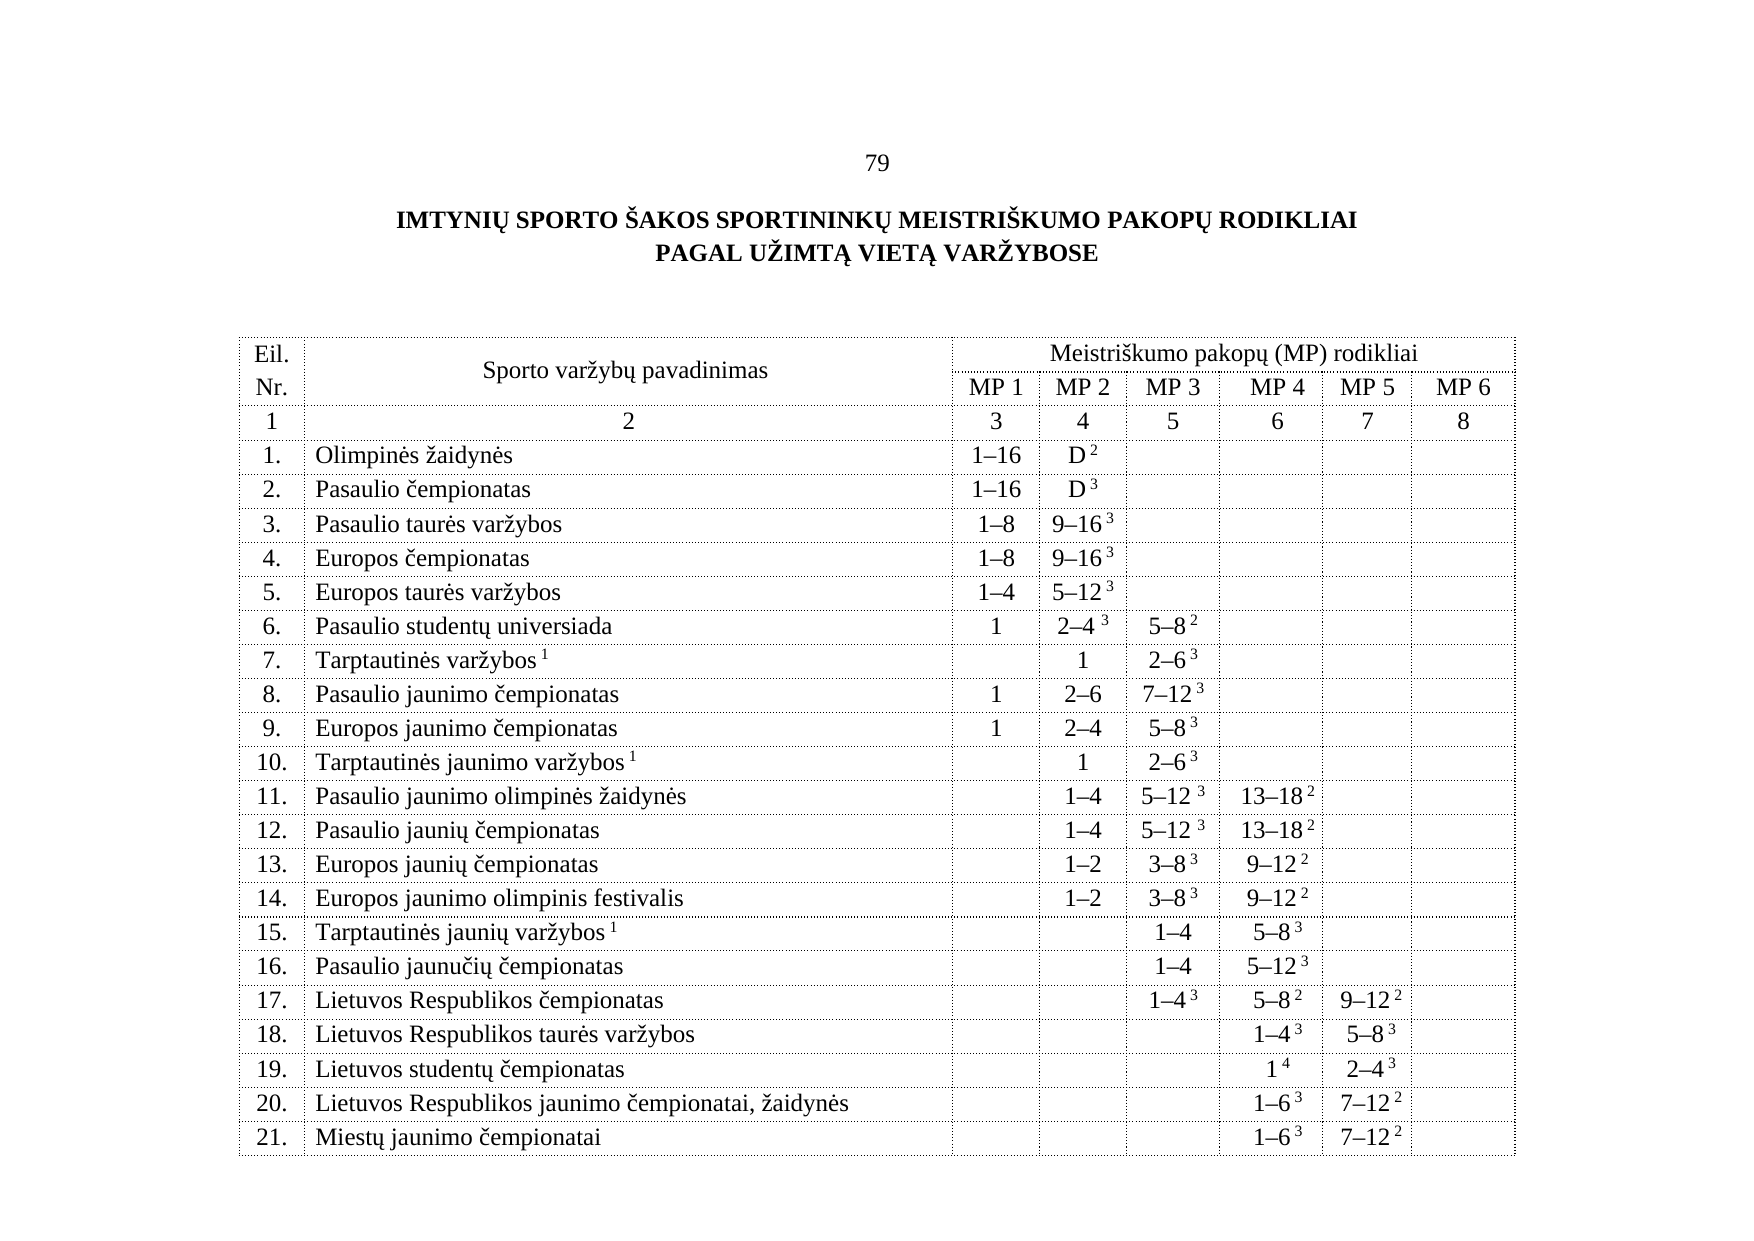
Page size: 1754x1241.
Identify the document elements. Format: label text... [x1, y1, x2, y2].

table_cell [1411, 814, 1515, 848]
table_cell [1220, 474, 1323, 508]
table_cell [1411, 576, 1515, 610]
table_cell [1411, 746, 1515, 780]
table_cell [1411, 542, 1515, 576]
table_cell [1411, 712, 1515, 746]
table_cell 9–12 2 [1220, 882, 1323, 916]
table_cell 6. [239, 610, 304, 644]
table_cell [1411, 610, 1515, 644]
table_cell [1323, 440, 1411, 473]
table_cell 13–18 2 [1220, 814, 1323, 848]
table_cell 21. [239, 1121, 304, 1155]
table_cell [1126, 1053, 1219, 1087]
table_cell 2–4 3 [1039, 610, 1126, 644]
table_cell 20. [239, 1087, 304, 1121]
table_cell [1411, 1121, 1515, 1155]
table_cell 16. [239, 950, 304, 984]
table_cell Europos jaunimo čempionatas [304, 712, 953, 746]
table_cell MP 2 [1039, 371, 1126, 405]
table_cell 5–12 3 [1126, 814, 1219, 848]
table_cell 1–16 [953, 440, 1039, 473]
table_cell 2–6 3 [1126, 644, 1219, 678]
table_cell 5–12 3 [1039, 576, 1126, 610]
table_cell Pasaulio taurės varžybos [304, 508, 953, 542]
table_cell Tarptautinės varžybos 1 [304, 644, 953, 678]
table_cell 17. [239, 985, 304, 1018]
table_cell [1323, 542, 1411, 576]
table_cell 1–4 [1039, 814, 1126, 848]
table_cell [1039, 916, 1126, 950]
table_cell 11. [239, 780, 304, 814]
table_cell [953, 950, 1039, 984]
table_cell 7–12 2 [1323, 1087, 1411, 1121]
table_cell [1126, 1087, 1219, 1121]
table_cell 1–8 [953, 542, 1039, 576]
text 77 [118, 148, 1636, 176]
table_cell [1039, 1121, 1126, 1155]
table_cell 1 [1039, 644, 1126, 678]
table_cell 4. [239, 542, 304, 576]
table_cell 3–8 3 [1126, 882, 1219, 916]
table_cell 1–4 [1126, 916, 1219, 950]
table_cell [1323, 950, 1411, 984]
table_cell [1039, 950, 1126, 984]
table_cell Europos jaunimo olimpinis festivalis [304, 882, 953, 916]
table_cell 3. [239, 508, 304, 542]
table_cell 9–16 3 [1039, 508, 1126, 542]
table_cell [1126, 440, 1219, 473]
table_cell 1–2 [1039, 848, 1126, 882]
table_cell [953, 848, 1039, 882]
table_cell 10. [239, 746, 304, 780]
table_cell [1126, 474, 1219, 508]
table_cell [1323, 508, 1411, 542]
table_cell Lietuvos studentų čempionatas [304, 1053, 953, 1087]
table_cell [1039, 1087, 1126, 1121]
table_cell 7–12 2 [1323, 1121, 1411, 1155]
table_cell 8. [239, 678, 304, 712]
table_cell [1126, 542, 1219, 576]
table_cell Lietuvos Respublikos čempionatas [304, 985, 953, 1018]
table_cell 1–6 3 [1220, 1121, 1323, 1155]
table_cell Pasaulio studentų universiada [304, 610, 953, 644]
table_cell [1323, 848, 1411, 882]
table_cell [1411, 848, 1515, 882]
table_cell 7–12 3 [1126, 678, 1219, 712]
table_cell 4 [1039, 405, 1126, 439]
table_cell 2–6 [1039, 678, 1126, 712]
table_cell Pasaulio jaunimo olimpinės žaidynės [304, 780, 953, 814]
table_cell 13. [239, 848, 304, 882]
table_cell [1039, 1053, 1126, 1087]
table_cell [1323, 712, 1411, 746]
table_cell [1220, 576, 1323, 610]
table_cell Olimpinės žaidynės [304, 440, 953, 473]
table_cell 1–4 [1039, 780, 1126, 814]
table_cell [1411, 678, 1515, 712]
table_cell 1–6 3 [1220, 1087, 1323, 1121]
table_cell [1220, 746, 1323, 780]
table_cell MP 1 [953, 371, 1039, 405]
table_cell [1323, 746, 1411, 780]
table_cell Pasaulio jaunių čempionatas [304, 814, 953, 848]
table_cell D 2 [1039, 440, 1126, 473]
table_cell 9–12 2 [1220, 848, 1323, 882]
table_cell 9. [239, 712, 304, 746]
table_cell 5–8 3 [1323, 1019, 1411, 1053]
table_cell 14. [239, 882, 304, 916]
table_cell 5 [1126, 405, 1219, 439]
table_cell [1323, 610, 1411, 644]
table_cell [1323, 882, 1411, 916]
table_cell 1–4 [953, 576, 1039, 610]
table_cell 1–2 [1039, 882, 1126, 916]
table_cell 1 [953, 610, 1039, 644]
table_cell [953, 1087, 1039, 1121]
table_cell [1411, 916, 1515, 950]
table_cell [953, 916, 1039, 950]
table_cell [1220, 644, 1323, 678]
table_cell [1126, 508, 1219, 542]
table_cell [1323, 576, 1411, 610]
table_cell MP 3 [1126, 371, 1219, 405]
table_cell 1 4 [1220, 1053, 1323, 1087]
table_cell [1411, 882, 1515, 916]
table_cell 5. [239, 576, 304, 610]
table_cell 1–8 [953, 508, 1039, 542]
table_cell [1220, 440, 1323, 473]
table_cell 7 [1323, 405, 1411, 439]
table_cell 9–12 2 [1323, 985, 1411, 1018]
table_cell 2. [239, 474, 304, 508]
table_cell [1323, 474, 1411, 508]
text IMTYNIŲ SPORTO ŠAKOS SPORTININKŲ MEISTRIŠKUMO PAKOPŲ RODIKLIAI [118, 205, 1636, 234]
table_cell [1220, 678, 1323, 712]
table_cell [953, 882, 1039, 916]
table_cell MP 6 [1411, 371, 1515, 405]
table_cell Lietuvos Respublikos taurės varžybos [304, 1019, 953, 1053]
table_cell MP 4 [1220, 371, 1323, 405]
table_cell 3–8 3 [1126, 848, 1219, 882]
table_cell [1411, 780, 1515, 814]
table_cell 1–4 3 [1126, 985, 1219, 1018]
table_cell 19. [239, 1053, 304, 1087]
table_cell [953, 746, 1039, 780]
table_cell 5–12 3 [1220, 950, 1323, 984]
table_cell Europos čempionatas [304, 542, 953, 576]
table_cell 1–4 [1126, 950, 1219, 984]
table_header Eil. Nr. [239, 337, 304, 405]
table_cell [1411, 440, 1515, 473]
table_cell [953, 1019, 1039, 1053]
table_cell [953, 985, 1039, 1018]
table_cell 5–8 2 [1126, 610, 1219, 644]
table_cell [1411, 950, 1515, 984]
table_cell 1–16 [953, 474, 1039, 508]
table_cell Europos jaunių čempionatas [304, 848, 953, 882]
table_cell [953, 780, 1039, 814]
table_cell [1411, 1087, 1515, 1121]
table_cell 8 [1411, 405, 1515, 439]
table_cell 15. [239, 916, 304, 950]
table_cell [1323, 678, 1411, 712]
table_cell [1220, 610, 1323, 644]
table_cell Miestų jaunimo čempionatai [304, 1121, 953, 1155]
table_cell MP 5 [1323, 371, 1411, 405]
table_header Sporto varžybų pavadinimas [304, 337, 953, 405]
table_cell [1411, 985, 1515, 1018]
table_cell [1411, 1053, 1515, 1087]
table_cell [1411, 1019, 1515, 1053]
table_cell [1323, 644, 1411, 678]
table_cell 1 [953, 712, 1039, 746]
table_cell 1. [239, 440, 304, 473]
table_cell [1039, 985, 1126, 1018]
table_header Meistriškumo pakopų (MP) rodikliai [953, 337, 1515, 371]
table_cell [953, 1053, 1039, 1087]
table_cell [1323, 780, 1411, 814]
table_cell 9–16 3 [1039, 542, 1126, 576]
table_cell 3 [953, 405, 1039, 439]
table_cell 5–8 3 [1126, 712, 1219, 746]
table_cell 5–8 3 [1220, 916, 1323, 950]
table_cell Pasaulio jaunučių čempionatas [304, 950, 953, 984]
table_cell 1 [239, 405, 304, 439]
table_cell [1126, 1121, 1219, 1155]
table_cell [1411, 644, 1515, 678]
table_cell [1323, 814, 1411, 848]
table_cell 13–18 2 [1220, 780, 1323, 814]
table_cell [1220, 508, 1323, 542]
table_cell [1126, 1019, 1219, 1053]
table_cell Lietuvos Respublikos jaunimo čempionatai, žaidynės [304, 1087, 953, 1121]
table_cell 1 [1039, 746, 1126, 780]
table_cell [1323, 916, 1411, 950]
table_cell 12. [239, 814, 304, 848]
table_cell 2–6 3 [1126, 746, 1219, 780]
table_cell 1 [953, 678, 1039, 712]
table_cell [1220, 542, 1323, 576]
table_cell [953, 814, 1039, 848]
table_cell 6 [1220, 405, 1323, 439]
table_cell Pasaulio čempionatas [304, 474, 953, 508]
table_cell 5–12 3 [1126, 780, 1219, 814]
table_cell [953, 644, 1039, 678]
table_cell 1–4 3 [1220, 1019, 1323, 1053]
table_cell [1411, 508, 1515, 542]
table_cell [1039, 1019, 1126, 1053]
table_cell [1126, 576, 1219, 610]
text PAGAL UŽIMTĄ VIETĄ VARŽYBOSE [118, 238, 1636, 267]
table_cell 5–8 2 [1220, 985, 1323, 1018]
table_cell [1220, 712, 1323, 746]
table_cell Tarptautinės jaunimo varžybos 1 [304, 746, 953, 780]
table_cell 2 [304, 405, 953, 439]
table_cell 7. [239, 644, 304, 678]
table_cell 2–4 3 [1323, 1053, 1411, 1087]
table_cell 2–4 [1039, 712, 1126, 746]
table_cell D 3 [1039, 474, 1126, 508]
table_cell 18. [239, 1019, 304, 1053]
table_cell Europos taurės varžybos [304, 576, 953, 610]
table_cell Tarptautinės jaunių varžybos 1 [304, 916, 953, 950]
table_cell Pasaulio jaunimo čempionatas [304, 678, 953, 712]
table_cell [1411, 474, 1515, 508]
table_cell [953, 1121, 1039, 1155]
